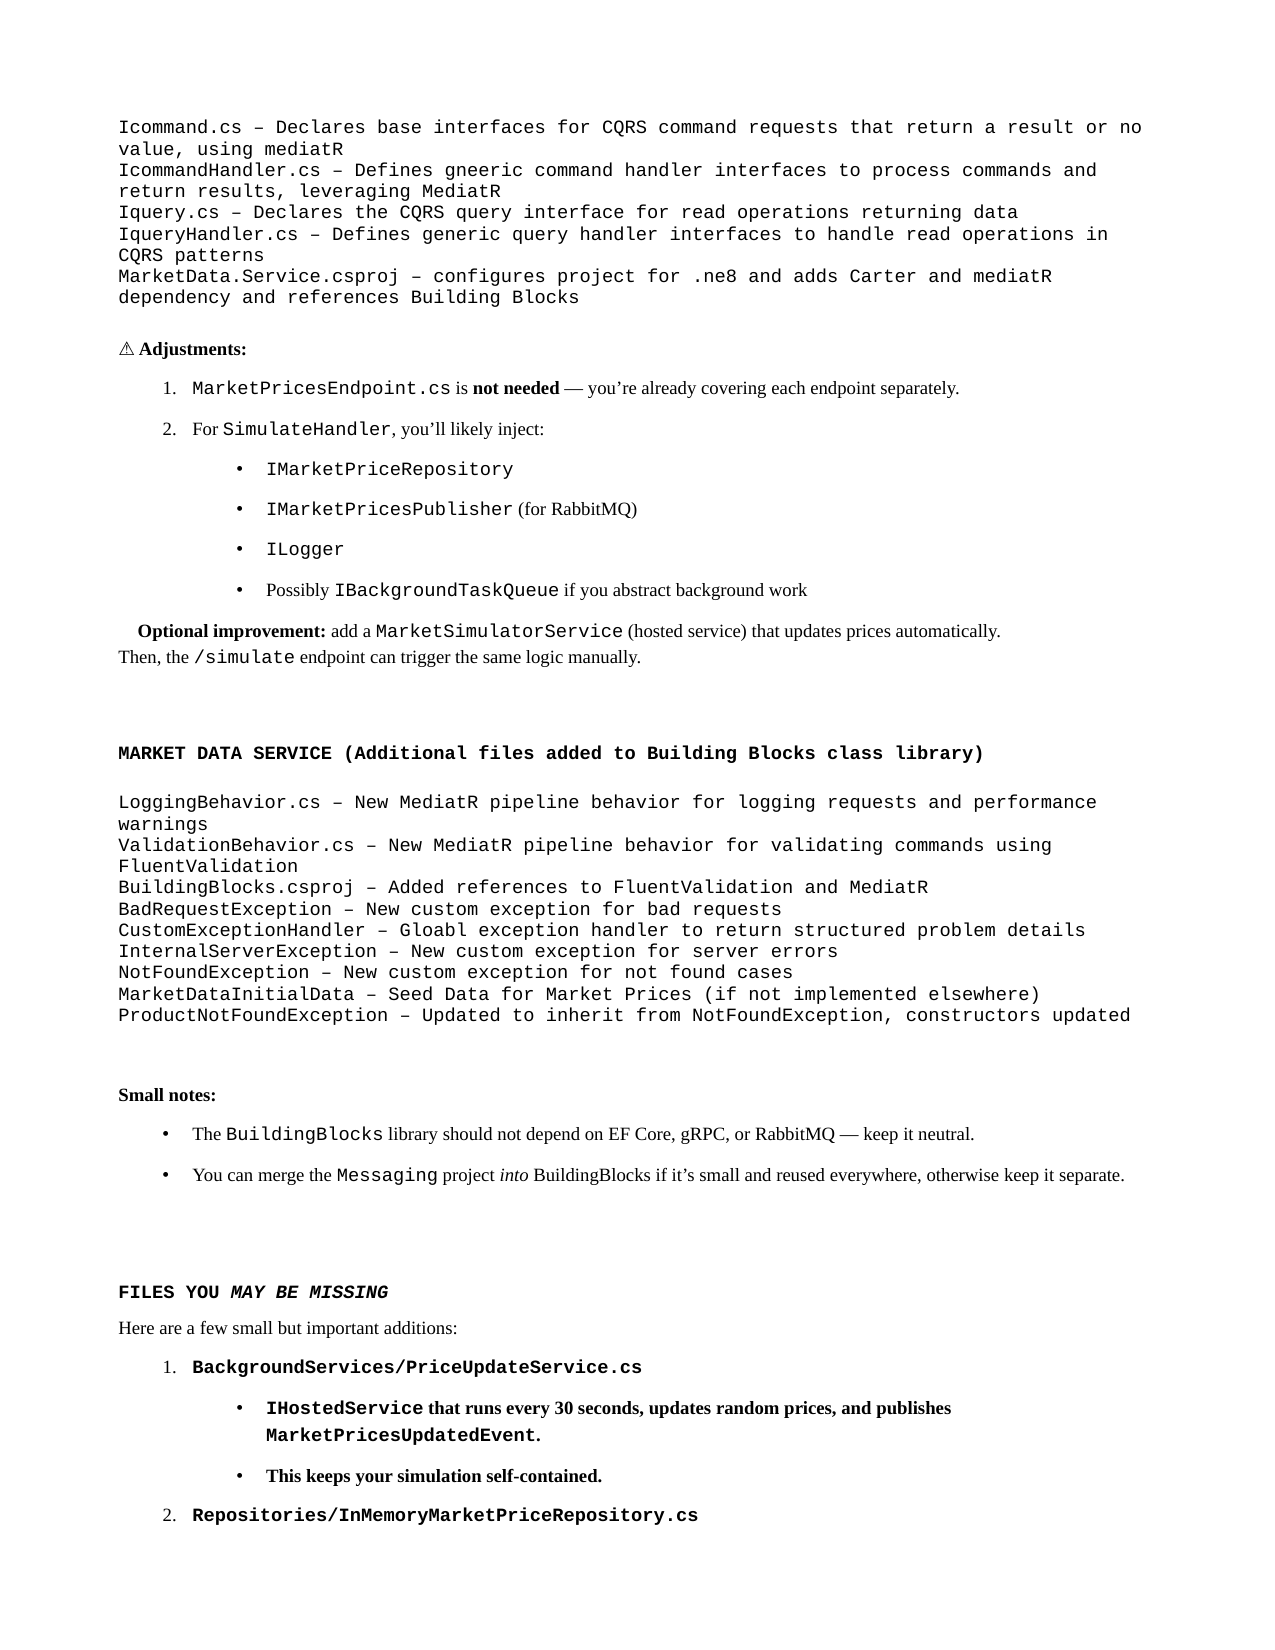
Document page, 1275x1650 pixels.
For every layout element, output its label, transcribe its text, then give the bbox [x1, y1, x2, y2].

text Iquery.cs – Declares the CQRS query interface for read operations returning data [118, 203, 1157, 224]
list You can merge the Messaging project into BuildingBlocks if it’s small and reused everywhere, otherwise keep it separate. [162, 1164, 1157, 1187]
text BuildingBlocks.csproj – Added references to FluentValidation and MediatR [118, 878, 1157, 899]
list IMarketPricesPublisher (for RabbitMQ) [236, 498, 1157, 521]
text IqueryHandler.cs – Defines generic query handler interfaces to handle read operations in CQRS patterns [118, 224, 1157, 267]
text ProductNotFoundException – Updated to inherit from NotFoundException, constructors updated [118, 1006, 1157, 1027]
text ValidationBehavior.cs – New MediatR pipeline behavior for validating commands using FluentValidation [118, 836, 1157, 878]
text MarketDataInitialData – Seed Data for Market Prices (if not implemented elsewhere) [118, 984, 1157, 1006]
text Here are a few small but important additions: [118, 1317, 1157, 1338]
text ⚠️ Adjustments: [118, 338, 1157, 359]
subtitle FILES YOU MAY BE MISSING [118, 1283, 1157, 1304]
text LoggingBehavior.cs – New MediatR pipeline behavior for logging requests and performance warnings [118, 793, 1157, 836]
list ILogger [236, 539, 1157, 561]
text MARKET DATA SERVICE (Additional files added to Building Blocks class library) [118, 744, 1157, 765]
list The BuildingBlocks library should not depend on EF Core, gRPC, or RabbitMQ — keep it neutral. [162, 1123, 1157, 1146]
text ✅ Optional improvement: add a MarketSimulatorService (hosted service) that updates prices automatically. Then, the /simulate endpoint can trigger the same logic manually. [118, 619, 1157, 669]
text BadRequestException – New custom exception for bad requests [118, 899, 1157, 921]
text IcommandHandler.cs – Defines gneeric command handler interfaces to process commands and return results, leveraging MediatR [118, 161, 1157, 203]
list BackgroundServices/PriceUpdateService.cs [162, 1356, 1157, 1379]
list IMarketPriceRepository [236, 459, 1157, 481]
text Icommand.cs – Declares base interfaces for CQRS command requests that return a result or no value, using mediatR [118, 118, 1157, 161]
text Small notes: [118, 1084, 1157, 1105]
list For SimulateHandler, you’ll likely inject: [162, 418, 1157, 441]
list Repositories/InMemoryMarketPriceRepository.cs [162, 1504, 1157, 1527]
list Possibly IBackgroundTaskQueue if you abstract background work [236, 578, 1157, 602]
list MarketPricesEndpoint.cs is not needed — you’re already covering each endpoint separately. [162, 377, 1157, 400]
text NotFoundException – New custom exception for not found cases [118, 963, 1157, 984]
list IHostedService that runs every 30 seconds, updates random prices, and publishes MarketPricesUpdatedEvent. [236, 1397, 1157, 1447]
text CustomExceptionHandler – Gloabl exception handler to return structured problem details [118, 921, 1157, 942]
text InternalServerException – New custom exception for server errors [118, 942, 1157, 963]
text MarketData.Service.csproj – configures project for .ne8 and adds Carter and mediatR dependency and references Building Blocks [118, 267, 1157, 309]
list This keeps your simulation self-contained. [236, 1465, 1157, 1486]
